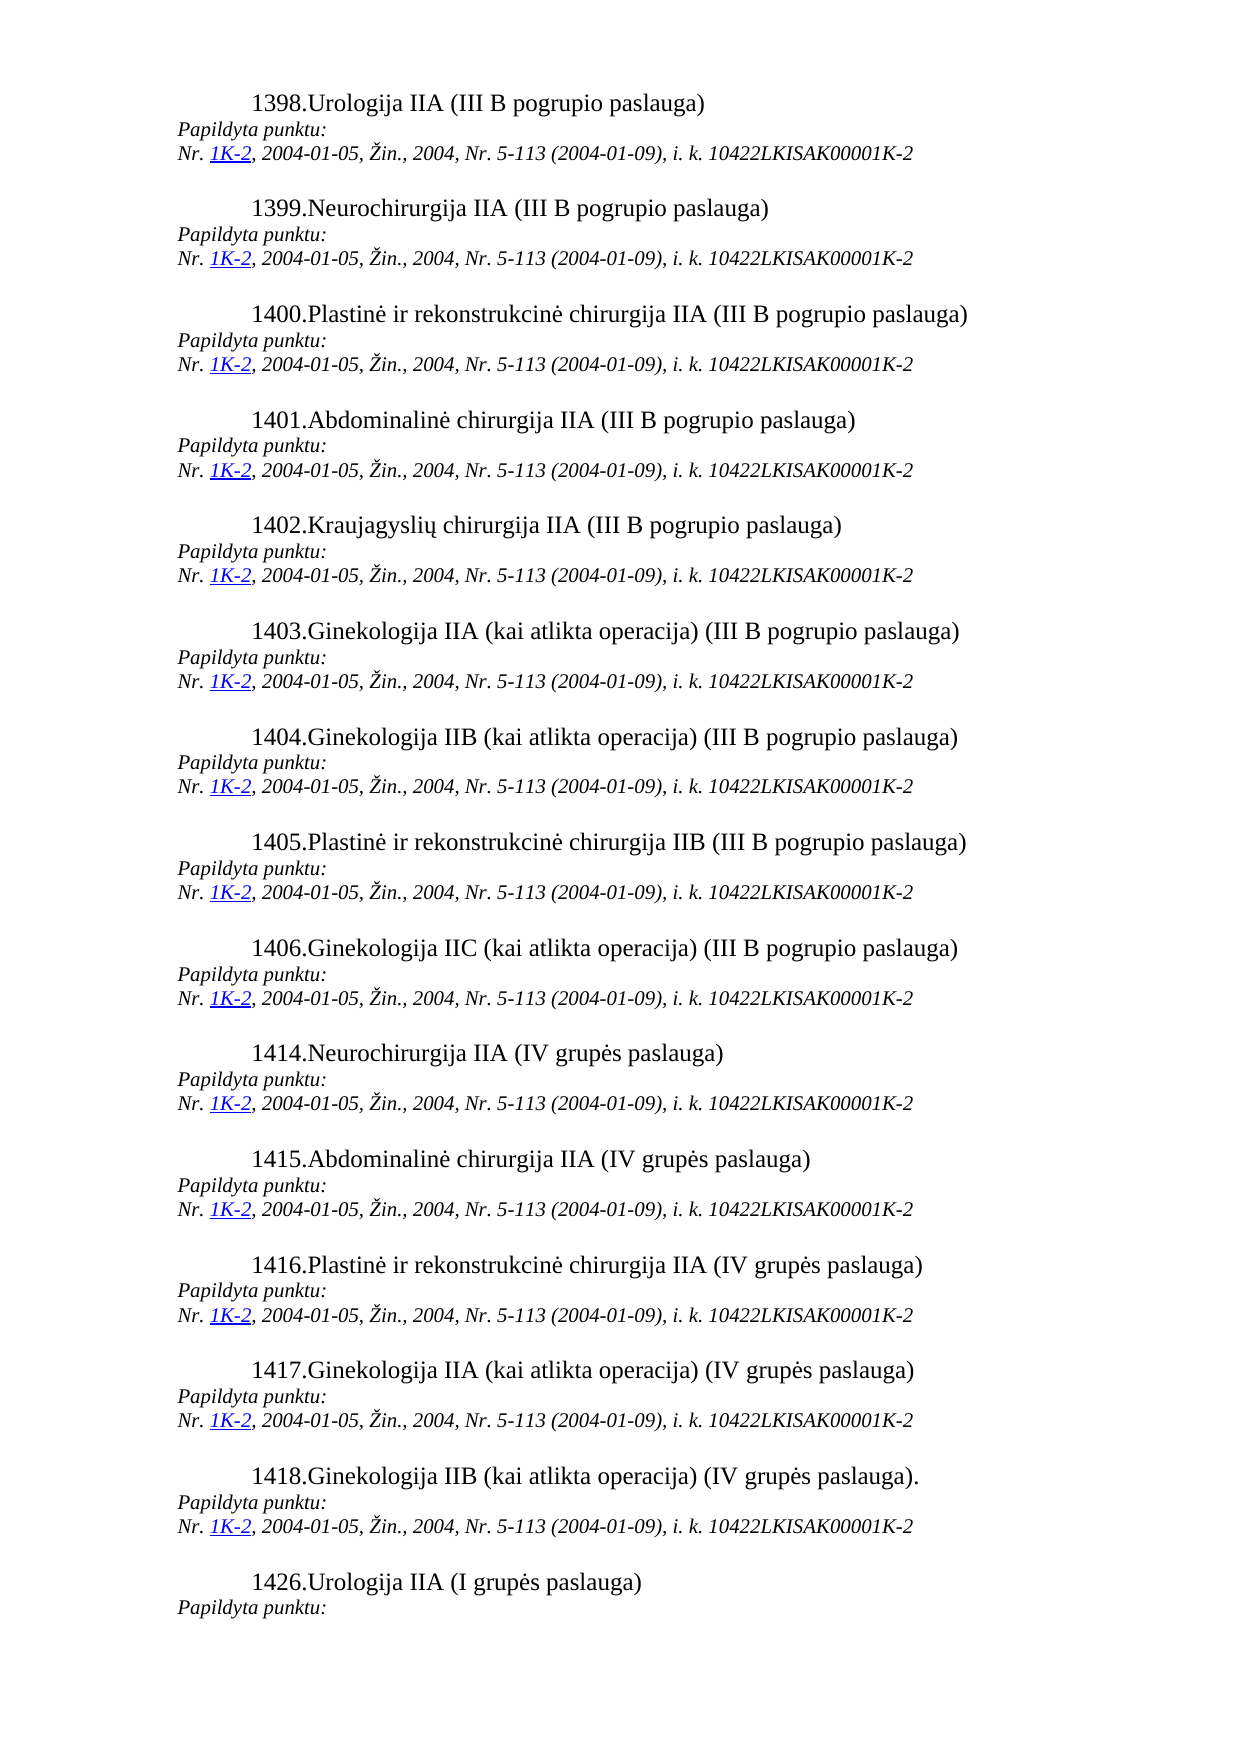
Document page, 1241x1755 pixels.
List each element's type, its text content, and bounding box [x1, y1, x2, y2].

text 1401.Abdominalinė chirurgija IIA (III B pogrupio paslauga) [177, 405, 1181, 433]
text Papildyta punktu: [177, 1595, 1181, 1619]
text Nr. 1K-2, 2004-01-05, Žin., 2004, Nr. 5-113 (2004-01-09), i. k. 10422LKISAK00001K-2 [177, 1408, 1181, 1432]
text Nr. 1K-2, 2004-01-05, Žin., 2004, Nr. 5-113 (2004-01-09), i. k. 10422LKISAK00001K-2 [177, 246, 1181, 270]
text 1414.Neurochirurgija IIA (IV grupės paslauga) [177, 1038, 1181, 1067]
text Nr. 1K-2, 2004-01-05, Žin., 2004, Nr. 5-113 (2004-01-09), i. k. 10422LKISAK00001K-2 [177, 986, 1181, 1010]
text 1404.Ginekologija IIB (kai atlikta operacija) (III B pogrupio paslauga) [177, 722, 1181, 750]
text 1398.Urologija IIA (III B pogrupio paslauga) [177, 88, 1181, 117]
text Nr. 1K-2, 2004-01-05, Žin., 2004, Nr. 5-113 (2004-01-09), i. k. 10422LKISAK00001K-2 [177, 880, 1181, 904]
text 1418.Ginekologija IIB (kai atlikta operacija) (IV grupės paslauga). [177, 1461, 1181, 1490]
text 1406.Ginekologija IIC (kai atlikta operacija) (III B pogrupio paslauga) [177, 933, 1181, 962]
text Papildyta punktu: [177, 645, 1181, 669]
text Nr. 1K-2, 2004-01-05, Žin., 2004, Nr. 5-113 (2004-01-09), i. k. 10422LKISAK00001K-2 [177, 1197, 1181, 1221]
text Nr. 1K-2, 2004-01-05, Žin., 2004, Nr. 5-113 (2004-01-09), i. k. 10422LKISAK00001K-2 [177, 563, 1181, 587]
text Papildyta punktu: [177, 539, 1181, 563]
text Papildyta punktu: [177, 1384, 1181, 1408]
text 1405.Plastinė ir rekonstrukcinė chirurgija IIB (III B pogrupio paslauga) [177, 827, 1181, 856]
text Nr. 1K-2, 2004-01-05, Žin., 2004, Nr. 5-113 (2004-01-09), i. k. 10422LKISAK00001K-2 [177, 457, 1181, 482]
text 1402.Kraujagyslių chirurgija IIA (III B pogrupio paslauga) [177, 510, 1181, 539]
text Nr. 1K-2, 2004-01-05, Žin., 2004, Nr. 5-113 (2004-01-09), i. k. 10422LKISAK00001K-2 [177, 774, 1181, 798]
text Papildyta punktu: [177, 433, 1181, 457]
text Papildyta punktu: [177, 962, 1181, 986]
text 1416.Plastinė ir rekonstrukcinė chirurgija IIA (IV grupės paslauga) [177, 1250, 1181, 1278]
text Nr. 1K-2, 2004-01-05, Žin., 2004, Nr. 5-113 (2004-01-09), i. k. 10422LKISAK00001K-2 [177, 1302, 1181, 1327]
text 1400.Plastinė ir rekonstrukcinė chirurgija IIA (III B pogrupio paslauga) [177, 299, 1181, 328]
text Papildyta punktu: [177, 328, 1181, 352]
text 1415.Abdominalinė chirurgija IIA (IV grupės paslauga) [177, 1144, 1181, 1173]
text Papildyta punktu: [177, 856, 1181, 880]
text 1426.Urologija IIA (I grupės paslauga) [177, 1567, 1181, 1595]
text Nr. 1K-2, 2004-01-05, Žin., 2004, Nr. 5-113 (2004-01-09), i. k. 10422LKISAK00001K-2 [177, 352, 1181, 376]
text Papildyta punktu: [177, 1067, 1181, 1091]
text Nr. 1K-2, 2004-01-05, Žin., 2004, Nr. 5-113 (2004-01-09), i. k. 10422LKISAK00001K-2 [177, 141, 1181, 165]
text 1403.Ginekologija IIA (kai atlikta operacija) (III B pogrupio paslauga) [177, 616, 1181, 645]
text Papildyta punktu: [177, 222, 1181, 246]
text Papildyta punktu: [177, 1278, 1181, 1302]
text Papildyta punktu: [177, 117, 1181, 141]
text Nr. 1K-2, 2004-01-05, Žin., 2004, Nr. 5-113 (2004-01-09), i. k. 10422LKISAK00001K-2 [177, 1091, 1181, 1115]
text 1417.Ginekologija IIA (kai atlikta operacija) (IV grupės paslauga) [177, 1355, 1181, 1384]
text Papildyta punktu: [177, 750, 1181, 774]
text Papildyta punktu: [177, 1173, 1181, 1197]
text Papildyta punktu: [177, 1490, 1181, 1514]
text Nr. 1K-2, 2004-01-05, Žin., 2004, Nr. 5-113 (2004-01-09), i. k. 10422LKISAK00001K-2 [177, 1514, 1181, 1538]
text 1399.Neurochirurgija IIA (III B pogrupio paslauga) [177, 193, 1181, 222]
text Nr. 1K-2, 2004-01-05, Žin., 2004, Nr. 5-113 (2004-01-09), i. k. 10422LKISAK00001K-2 [177, 669, 1181, 693]
